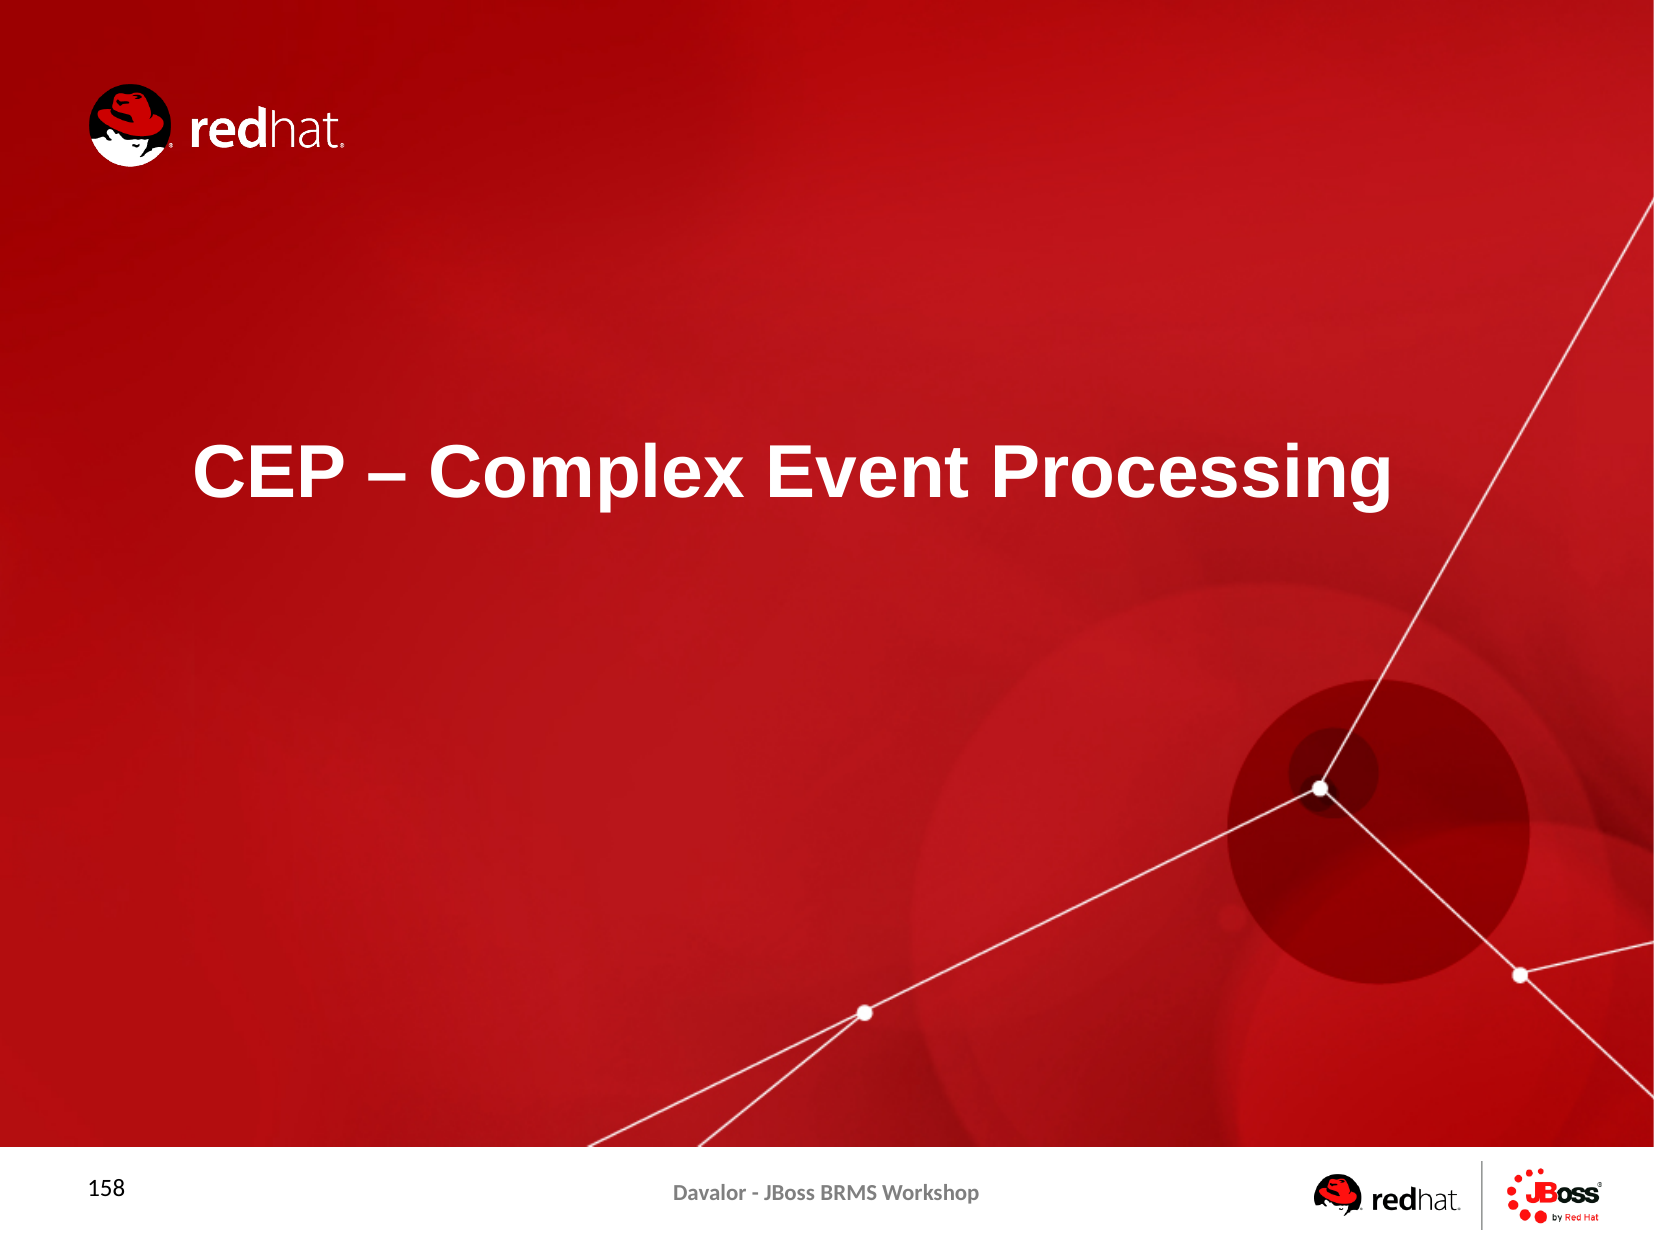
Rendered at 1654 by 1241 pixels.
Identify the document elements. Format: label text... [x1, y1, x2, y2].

text_box CEP – Complex Event Processing [178, 418, 1445, 703]
picture [0, 0, 1654, 1147]
picture [1314, 1161, 1602, 1230]
